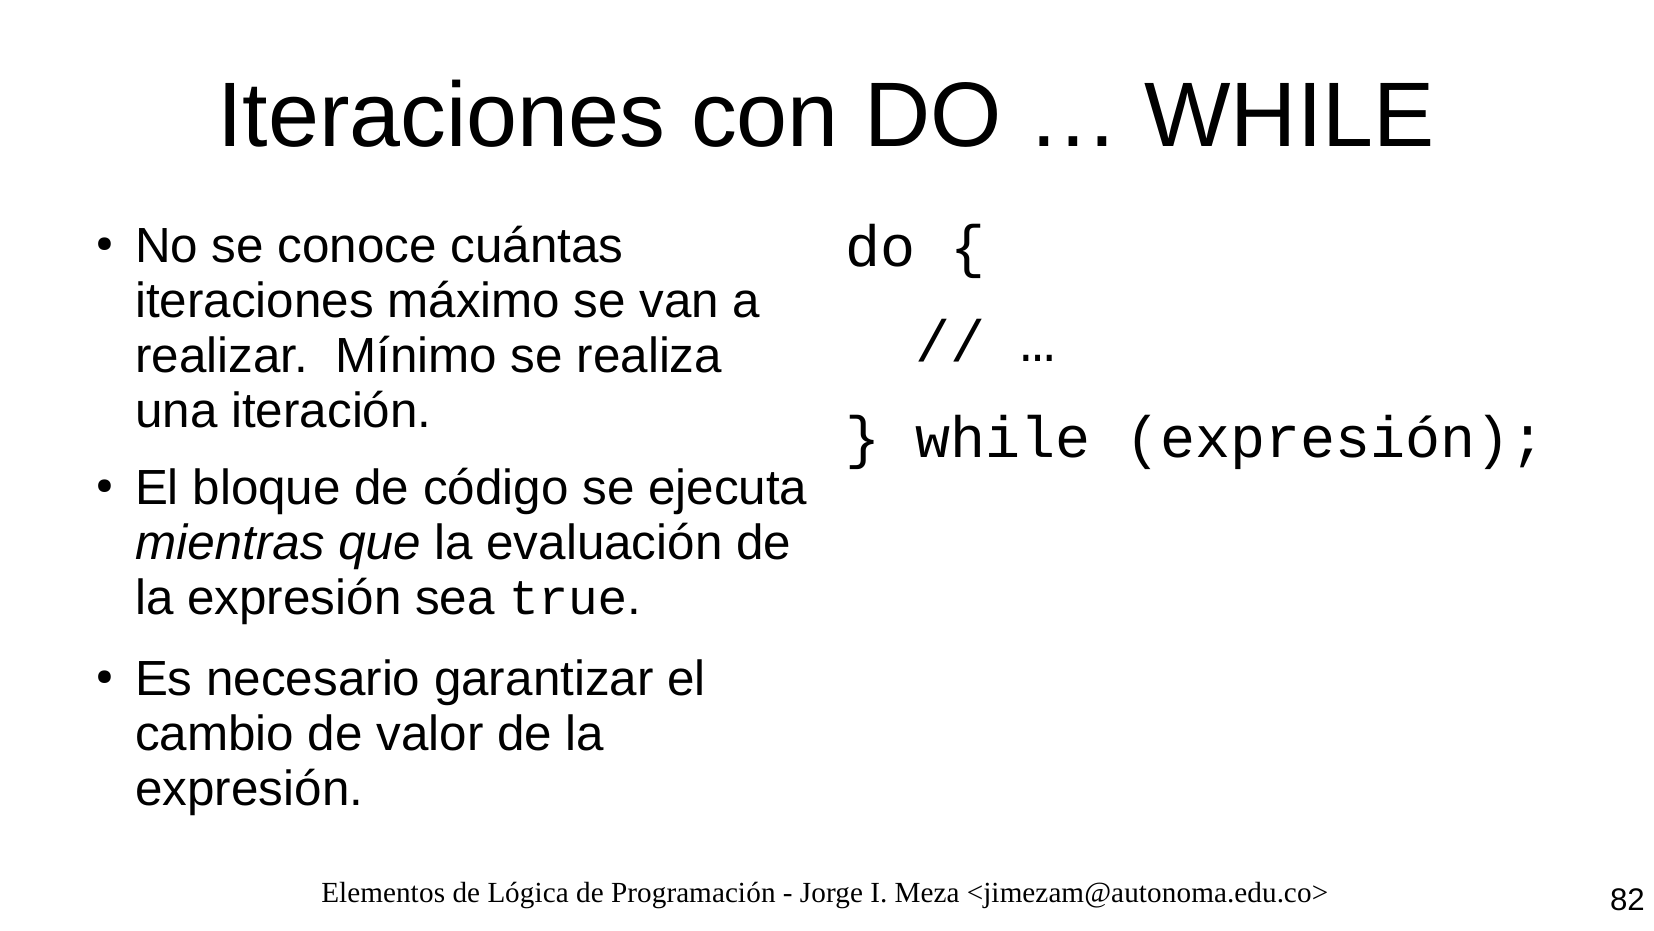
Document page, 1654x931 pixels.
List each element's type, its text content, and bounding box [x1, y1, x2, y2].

title Iteraciones con DO … WHILE [82, 37, 1571, 193]
list do { // … } while (expresión); [845, 217, 1572, 863]
list No se conoce cuántas iteraciones máximo se van a realizar. Mínimo se realiza una iteración. El bloque de código se ejecuta mientras que la evaluación de la expresión sea true. Es necesario garantizar el cambio de valor de la expresión. [82, 217, 809, 863]
